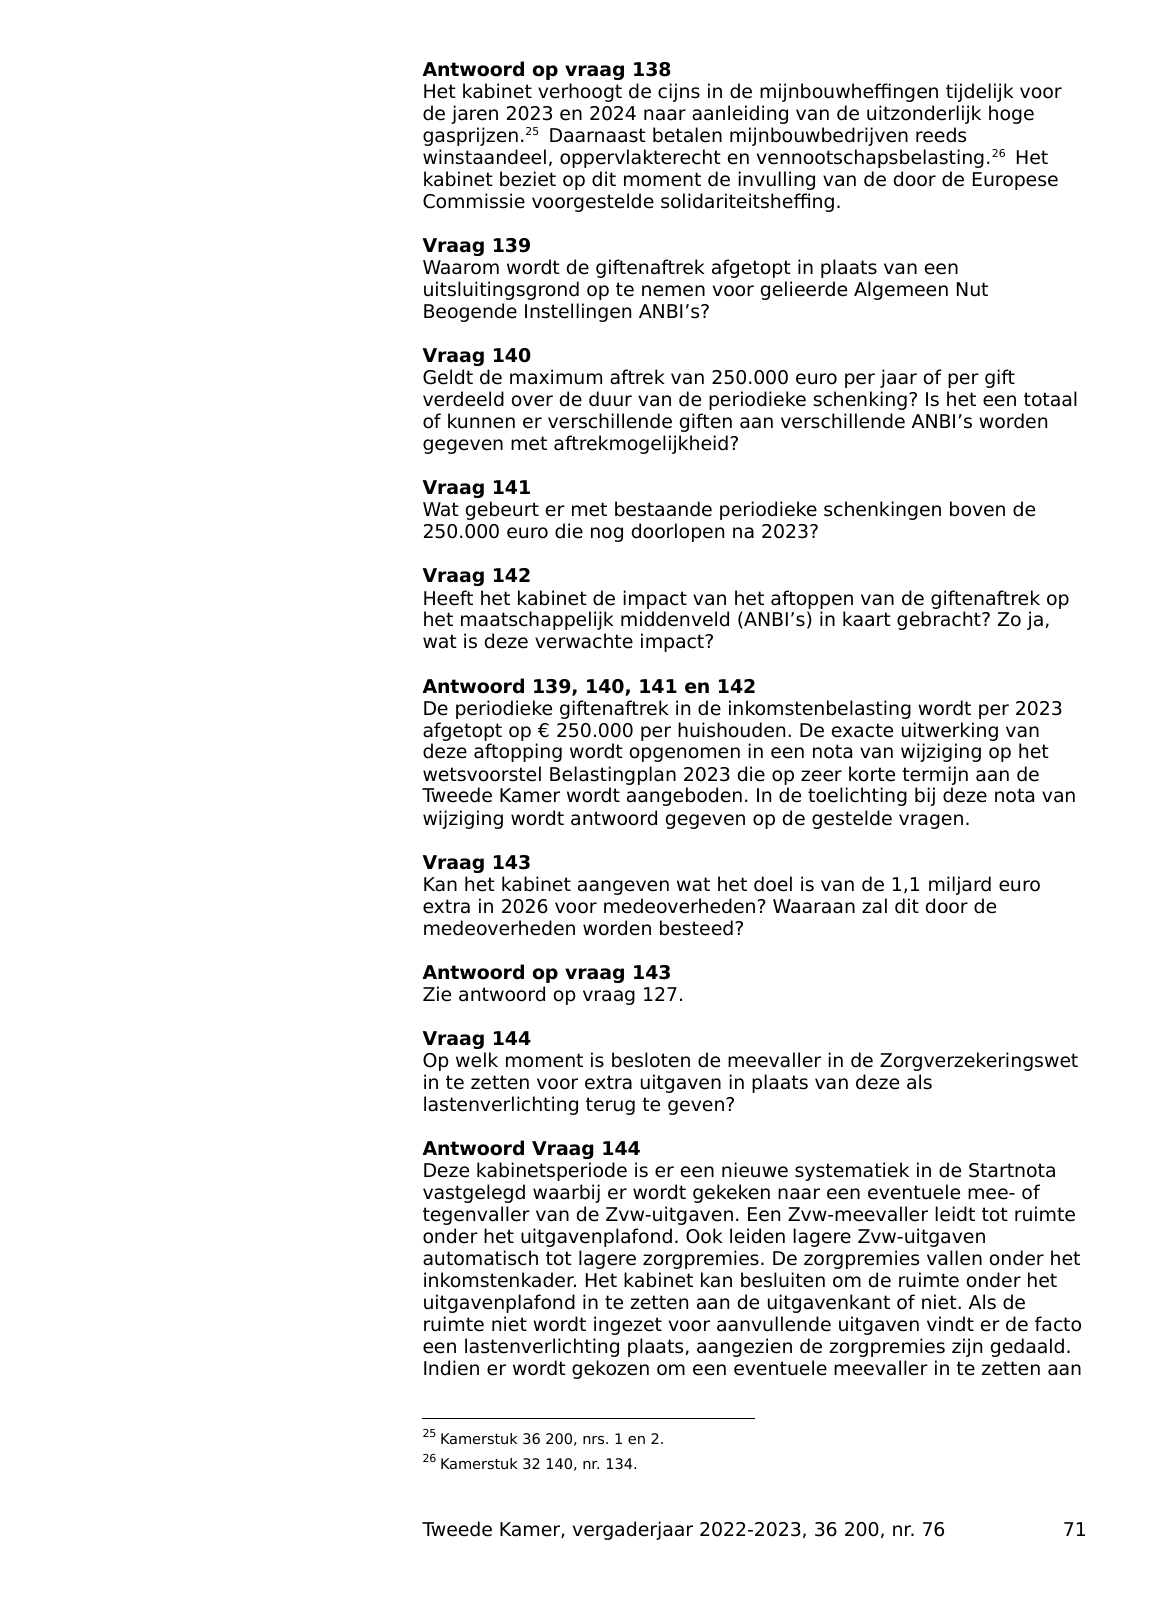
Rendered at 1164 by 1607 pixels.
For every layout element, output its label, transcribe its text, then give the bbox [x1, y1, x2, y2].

text Waarom wordt de giftenaftrek afgetopt in plaats van een uitsluitingsgrond op te nemen voor gelieerde Algemeen Nut Beogende Instellingen ANBI’s? [422, 257, 1087, 323]
text Het kabinet verhoogt de cijns in de mijnbouwheffingen tijdelijk voor de jaren 2023 en 2024 naar aanleiding van de uitzonderlijk hoge gasprijzen. Daarnaast betalen mijnbouwbedrijven reeds winstaandeel, oppervlakterecht en vennootschapsbelasting. Het kabinet beziet op dit moment de invulling van de door de Europese Commissie voorgestelde solidariteitsheffing. [422, 81, 1087, 213]
text Wat gebeurt er met bestaande periodieke schenkingen boven de 250.000 euro die nog doorlopen na 2023? [422, 499, 1087, 543]
text Kamerstuk 36 200, nrs. 1 en 2. [422, 1427, 1087, 1449]
subtitle Antwoord op vraag 138 [422, 59, 1087, 81]
text Op welk moment is besloten de meevaller in de Zorgverzekeringswet in te zetten voor extra uitgaven in plaats van deze als lastenverlichting terug te geven? [422, 1050, 1087, 1116]
subtitle Vraag 142 [422, 565, 1087, 587]
text Kamerstuk 32 140, nr. 134. [422, 1452, 1087, 1474]
subtitle Antwoord op vraag 143 [422, 962, 1087, 984]
subtitle Antwoord Vraag 144 [422, 1138, 1087, 1160]
text De periodieke giftenaftrek in de inkomstenbelasting wordt per 2023 afgetopt op € 250.000 per huishouden. De exacte uitwerking van deze aftopping wordt opgenomen in een nota van wijziging op het wetsvoorstel Belastingplan 2023 die op zeer korte termijn aan de Tweede Kamer wordt aangeboden. In de toelichting bij deze nota van wijziging wordt antwoord gegeven op de gestelde vragen. [422, 697, 1087, 829]
subtitle Vraag 144 [422, 1028, 1087, 1050]
subtitle Vraag 143 [422, 852, 1087, 873]
text Geldt de maximum aftrek van 250.000 euro per jaar of per gift verdeeld over de duur van de periodieke schenking? Is het een totaal of kunnen er verschillende giften aan verschillende ANBI’s worden gegeven met aftrekmogelijkheid? [422, 367, 1087, 455]
subtitle Vraag 141 [422, 477, 1087, 499]
subtitle Antwoord 139, 140, 141 en 142 [422, 676, 1087, 697]
text Deze kabinetsperiode is er een nieuwe systematiek in de Startnota vastgelegd waarbij er wordt gekeken naar een eventuele mee- of tegenvaller van de Zvw-uitgaven. Een Zvw-meevaller leidt tot ruimte onder het uitgavenplafond. Ook leiden lagere Zvw-uitgaven automatisch tot lagere zorgpremies. De zorgpremies vallen onder het inkomstenkader. Het kabinet kan besluiten om de ruimte onder het uitgavenplafond in te zetten aan de uitgavenkant of niet. Als de ruimte niet wordt ingezet voor aanvullende uitgaven vindt er de facto een lastenverlichting plaats, aangezien de zorgpremies zijn gedaald. Indien er wordt gekozen om een eventuele meevaller in te zetten aan [422, 1160, 1087, 1380]
text Heeft het kabinet de impact van het aftoppen van de giftenaftrek op het maatschappelijk middenveld (ANBI’s) in kaart gebracht? Zo ja, wat is deze verwachte impact? [422, 587, 1087, 653]
text Kan het kabinet aangeven wat het doel is van de 1,1 miljard euro extra in 2026 voor medeoverheden? Waaraan zal dit door de medeoverheden worden besteed? [422, 873, 1087, 939]
text Zie antwoord op vraag 127. [422, 984, 1087, 1006]
subtitle Vraag 139 [422, 235, 1087, 257]
subtitle Vraag 140 [422, 345, 1087, 367]
